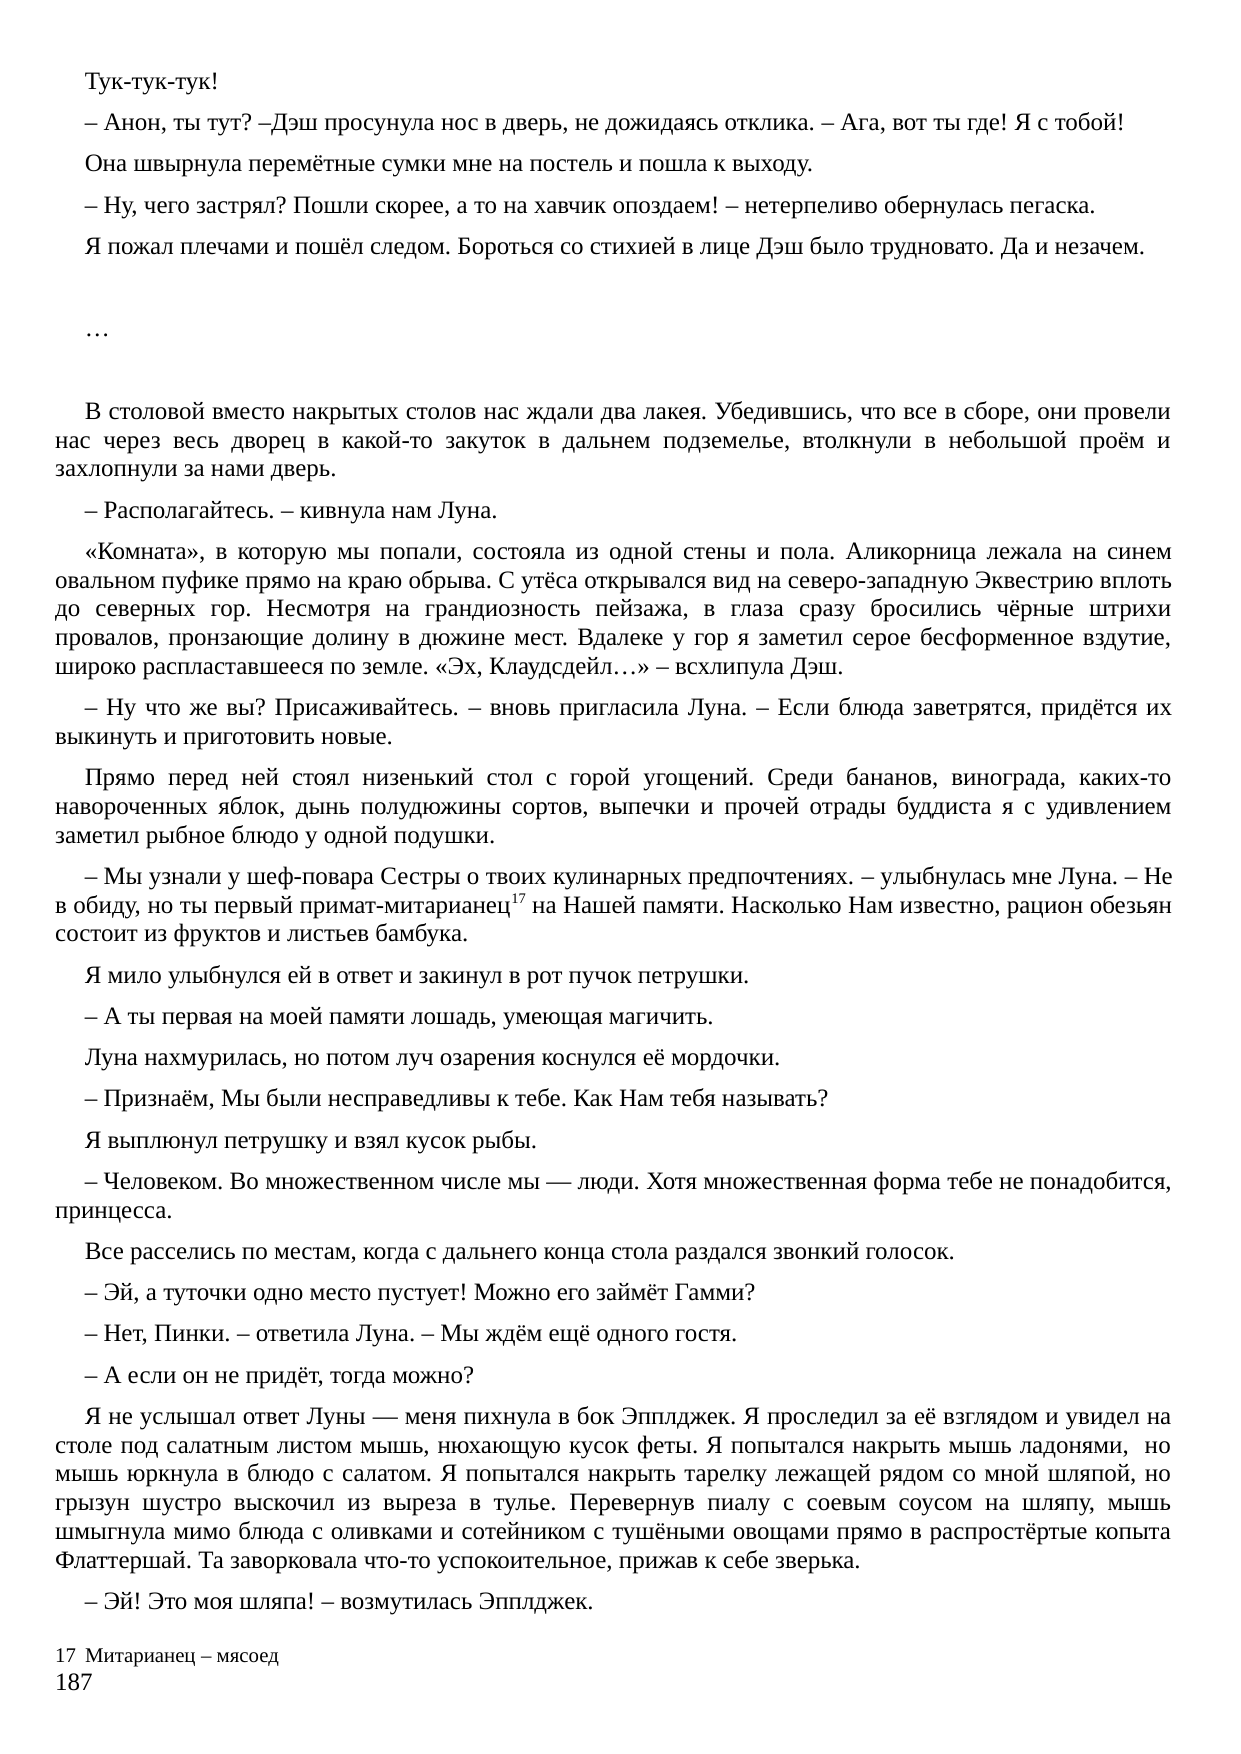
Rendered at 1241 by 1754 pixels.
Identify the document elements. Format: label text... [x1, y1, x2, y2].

text – Ну что же вы? Присаживайтесь. – вновь пригласила Луна. – Если блюда заветрятся, придётся их выкинуть и приготовить новые. [55, 692, 1173, 750]
text – А если он не придёт, тогда можно? [55, 1360, 1173, 1388]
text Я выплюнул петрушку и взял кусок рыбы. [55, 1125, 1173, 1153]
text – Располагайтесь. – кивнула нам Луна. [55, 495, 1173, 523]
text – Мы узнали у шеф-повара Сестры о твоих кулинарных предпочтениях. – улыбнулась мне Луна. – Не в обиду, но ты первый примат-митарианец на Нашей памяти. Насколько Нам известно, рацион обезьян состоит из фруктов и листьев бамбука. [55, 861, 1173, 947]
text Митарианец – мясоед [55, 1642, 1173, 1667]
text Прямо перед ней стоял низенький стол с горой угощений. Среди бананов, винограда, каких-то навороченных яблок, дынь полудюжины сортов, выпечки и прочей отрады буддиста я с удивлением заметил рыбное блюдо у одной подушки. [55, 762, 1173, 848]
text Я не услышал ответ Луны — меня пихнула в бок Эпплджек. Я проследил за её взглядом и увидел на столе под салатным листом мышь, нюхающую кусок феты. Я попытался накрыть мышь ладонями, но мышь юркнула в блюдо с салатом. Я попытался накрыть тарелку лежащей рядом со мной шляпой, но грызун шустро выскочил из выреза в тулье. Перевернув пиалу с соевым соусом на шляпу, мышь шмыгнула мимо блюда с оливками и сотейником с тушёными овощами прямо в распростёртые копыта Флаттершай. Та заворковала что-то успокоительное, прижав к себе зверька. [55, 1401, 1173, 1573]
text – Человеком. Во множественном числе мы — люди. Хотя множественная форма тебе не понадобится, принцесса. [55, 1166, 1173, 1223]
text – Эй, а туточки одно место пустует! Можно его займёт Гамми? [55, 1277, 1173, 1306]
text … [55, 313, 1173, 342]
text Тук-тук-тук! [55, 66, 1173, 95]
text Луна нахмурилась, но потом луч озарения коснулся её мордочки. [55, 1042, 1173, 1071]
text Я мило улыбнулся ей в ответ и закинул в рот пучок петрушки. [55, 960, 1173, 988]
text Я пожал плечами и пошёл следом. Бороться со стихией в лице Дэш было трудновато. Да и незачем. [55, 231, 1173, 260]
text Она швырнула перемётные сумки мне на постель и пошла к выходу. [55, 148, 1173, 177]
text – Эй! Это моя шляпа! – возмутилась Эпплджек. [55, 1586, 1173, 1615]
text В столовой вместо накрытых столов нас ждали два лакея. Убедившись, что все в сборе, они провели нас через весь дворец в какой-то закуток в дальнем подземелье, втолкнули в небольшой проём и захлопнули за нами дверь. [55, 396, 1173, 482]
text – А ты первая на моей памяти лошадь, умеющая магичить. [55, 1001, 1173, 1030]
text Все расселись по местам, когда с дальнего конца стола раздался звонкий голосок. [55, 1236, 1173, 1265]
text – Признаём, Мы были несправедливы к тебе. Как Нам тебя называть? [55, 1083, 1173, 1112]
text – Анон, ты тут? –Дэш просунула нос в дверь, не дожидаясь отклика. – Ага, вот ты где! Я с тобой! [55, 107, 1173, 136]
text – Нет, Пинки. – ответила Луна. – Мы ждём ещё одного гостя. [55, 1318, 1173, 1347]
text – Ну, чего застрял? Пошли скорее, а то на хавчик опоздаем! – нетерпеливо обернулась пегаска. [55, 190, 1173, 218]
text «Комната», в которую мы попали, состояла из одной стены и пола. Аликорница лежала на синем овальном пуфике прямо на краю обрыва. С утёса открывался вид на северо-западную Эквестрию вплоть до северных гор. Несмотря на грандиозность пейзажа, в глаза сразу бросились чёрные штрихи провалов, пронзающие долину в дюжине мест. Вдалеке у гор я заметил серое бесформенное вздутие, широко распластавшееся по земле. «Эх, Клаудсдейл…» – всхлипула Дэш. [55, 536, 1173, 680]
